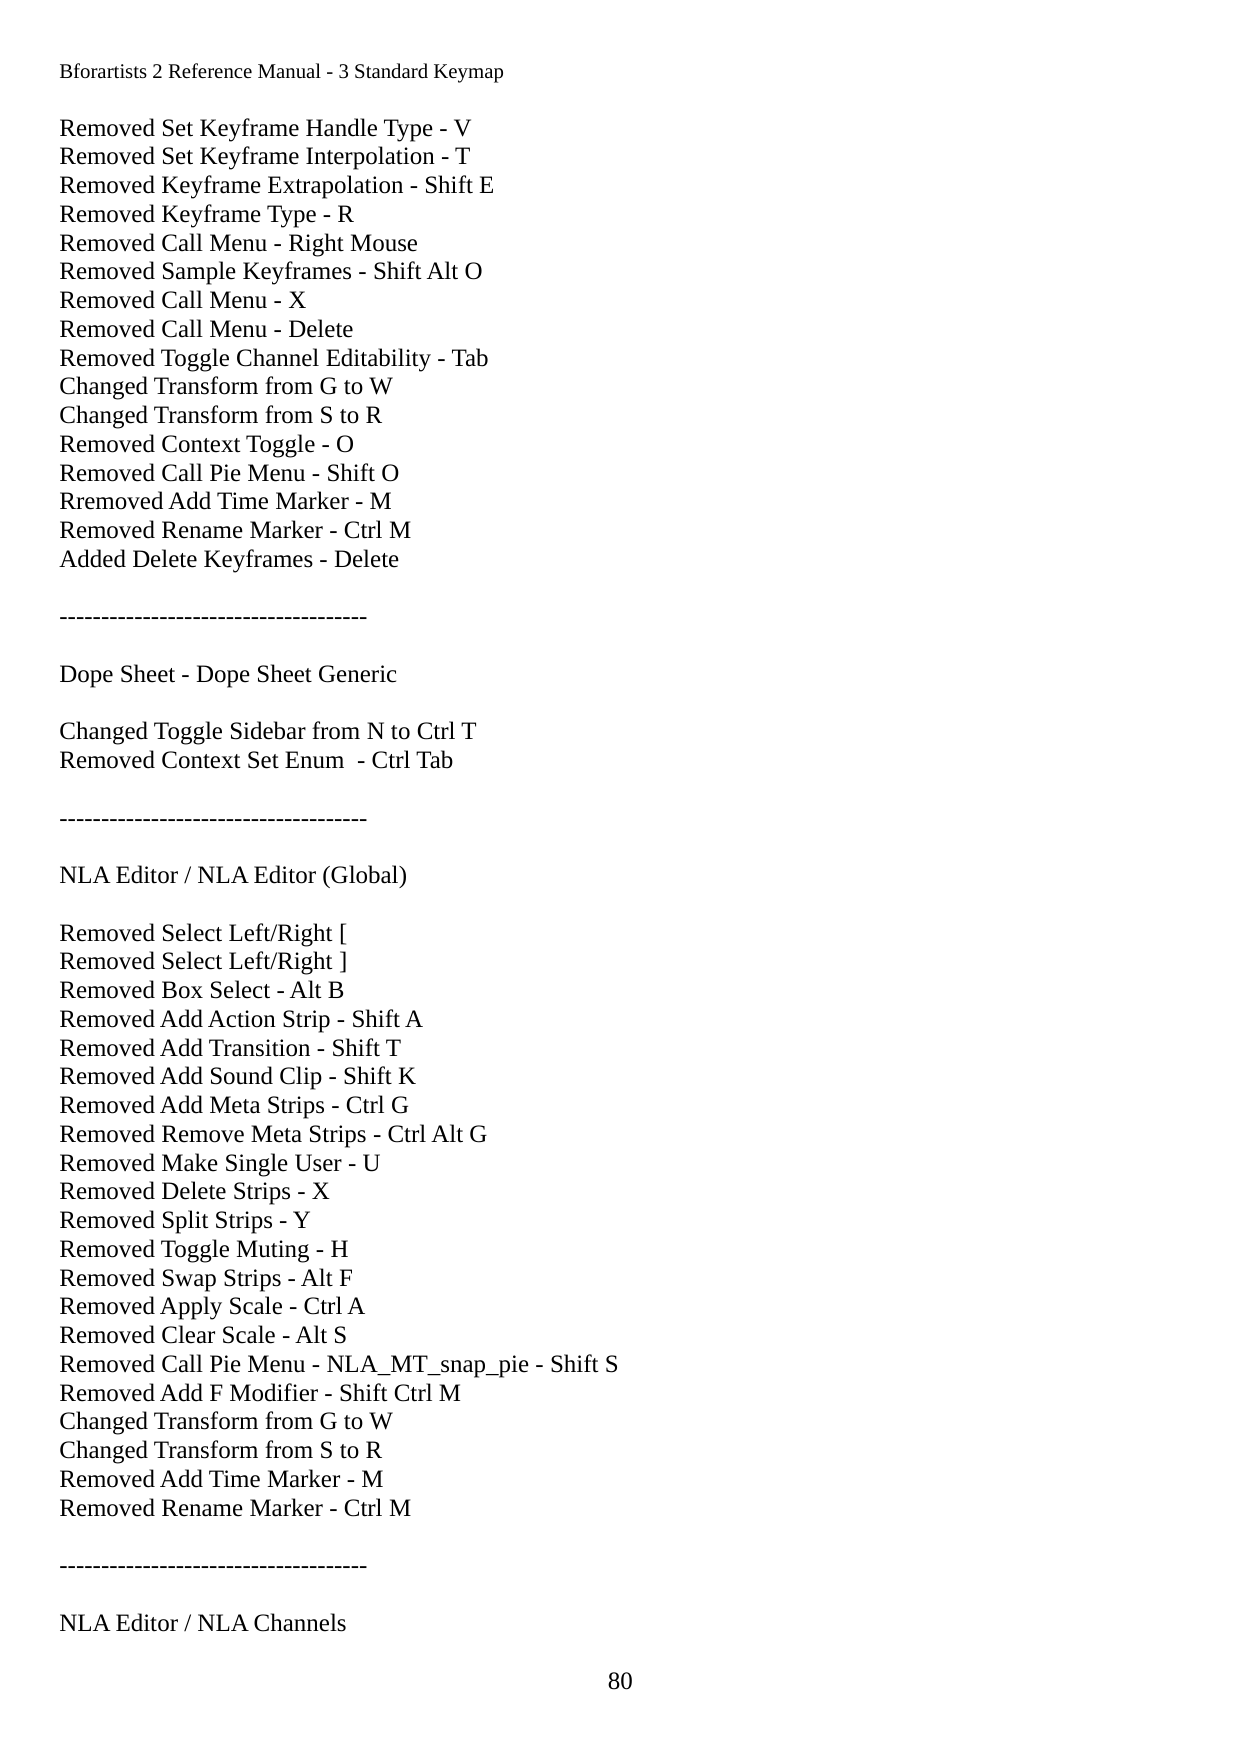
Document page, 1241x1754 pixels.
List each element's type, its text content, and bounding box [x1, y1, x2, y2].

text Removed Delete Strips - X [59, 1176, 1181, 1205]
text Removed Split Strips - Y [59, 1205, 1181, 1234]
text Removed Clear Scale - Alt S [59, 1320, 1181, 1349]
text Removed Box Select - Alt B [59, 975, 1181, 1004]
text Removed Select Left/Right ] [59, 946, 1181, 975]
text Removed Keyframe Extrapolation - Shift E [59, 170, 1181, 199]
text Removed Call Menu - Delete [59, 314, 1181, 343]
text Removed Add Action Strip - Shift A [59, 1004, 1181, 1033]
text Removed Toggle Muting - H [59, 1234, 1181, 1263]
text NLA Editor / NLA Channels [59, 1608, 1181, 1636]
text Removed Add F Modifier - Shift Ctrl M [59, 1378, 1181, 1406]
text Changed Transform from S to R [59, 1435, 1181, 1464]
text Changed Transform from S to R [59, 400, 1181, 429]
text Changed Toggle Sidebar from N to Ctrl T [59, 716, 1181, 745]
text Removed Keyframe Type - R [59, 199, 1181, 228]
text Removed Make Single User - U [59, 1148, 1181, 1176]
text Removed Set Keyframe Handle Type - V [59, 113, 1181, 141]
text Rremoved Add Time Marker - M [59, 486, 1181, 515]
text Removed Sample Keyframes - Shift Alt O [59, 256, 1181, 285]
text Removed Rename Marker - Ctrl M [59, 515, 1181, 544]
text Removed Add Sound Clip - Shift K [59, 1061, 1181, 1090]
text Removed Add Time Marker - M [59, 1464, 1181, 1493]
text Removed Set Keyframe Interpolation - T [59, 141, 1181, 170]
text Removed Swap Strips - Alt F [59, 1263, 1181, 1291]
text Changed Transform from G to W [59, 1406, 1181, 1435]
text Changed Transform from G to W [59, 371, 1181, 400]
text NLA Editor / NLA Editor (Global) [59, 860, 1181, 889]
text Removed Call Menu - X [59, 285, 1181, 314]
text Removed Remove Meta Strips - Ctrl Alt G [59, 1119, 1181, 1148]
text Removed Apply Scale - Ctrl A [59, 1291, 1181, 1320]
text Removed Context Set Enum - Ctrl Tab [59, 745, 1181, 774]
text Removed Select Left/Right [ [59, 918, 1181, 946]
text Removed Call Pie Menu - Shift O [59, 458, 1181, 486]
text Removed Call Menu - Right Mouse [59, 228, 1181, 256]
text ------------------------------------- [59, 601, 1181, 630]
text Removed Toggle Channel Editability - Tab [59, 343, 1181, 371]
text Removed Call Pie Menu - NLA_MT_snap_pie - Shift S [59, 1349, 1181, 1378]
text Removed Context Toggle - O [59, 429, 1181, 458]
text Removed Add Meta Strips - Ctrl G [59, 1090, 1181, 1119]
text ------------------------------------- [59, 803, 1181, 831]
text ------------------------------------- [59, 1550, 1181, 1579]
text Removed Add Transition - Shift T [59, 1033, 1181, 1061]
text Added Delete Keyframes - Delete [59, 544, 1181, 573]
text Removed Rename Marker - Ctrl M [59, 1493, 1181, 1521]
text Dope Sheet - Dope Sheet Generic [59, 659, 1181, 688]
